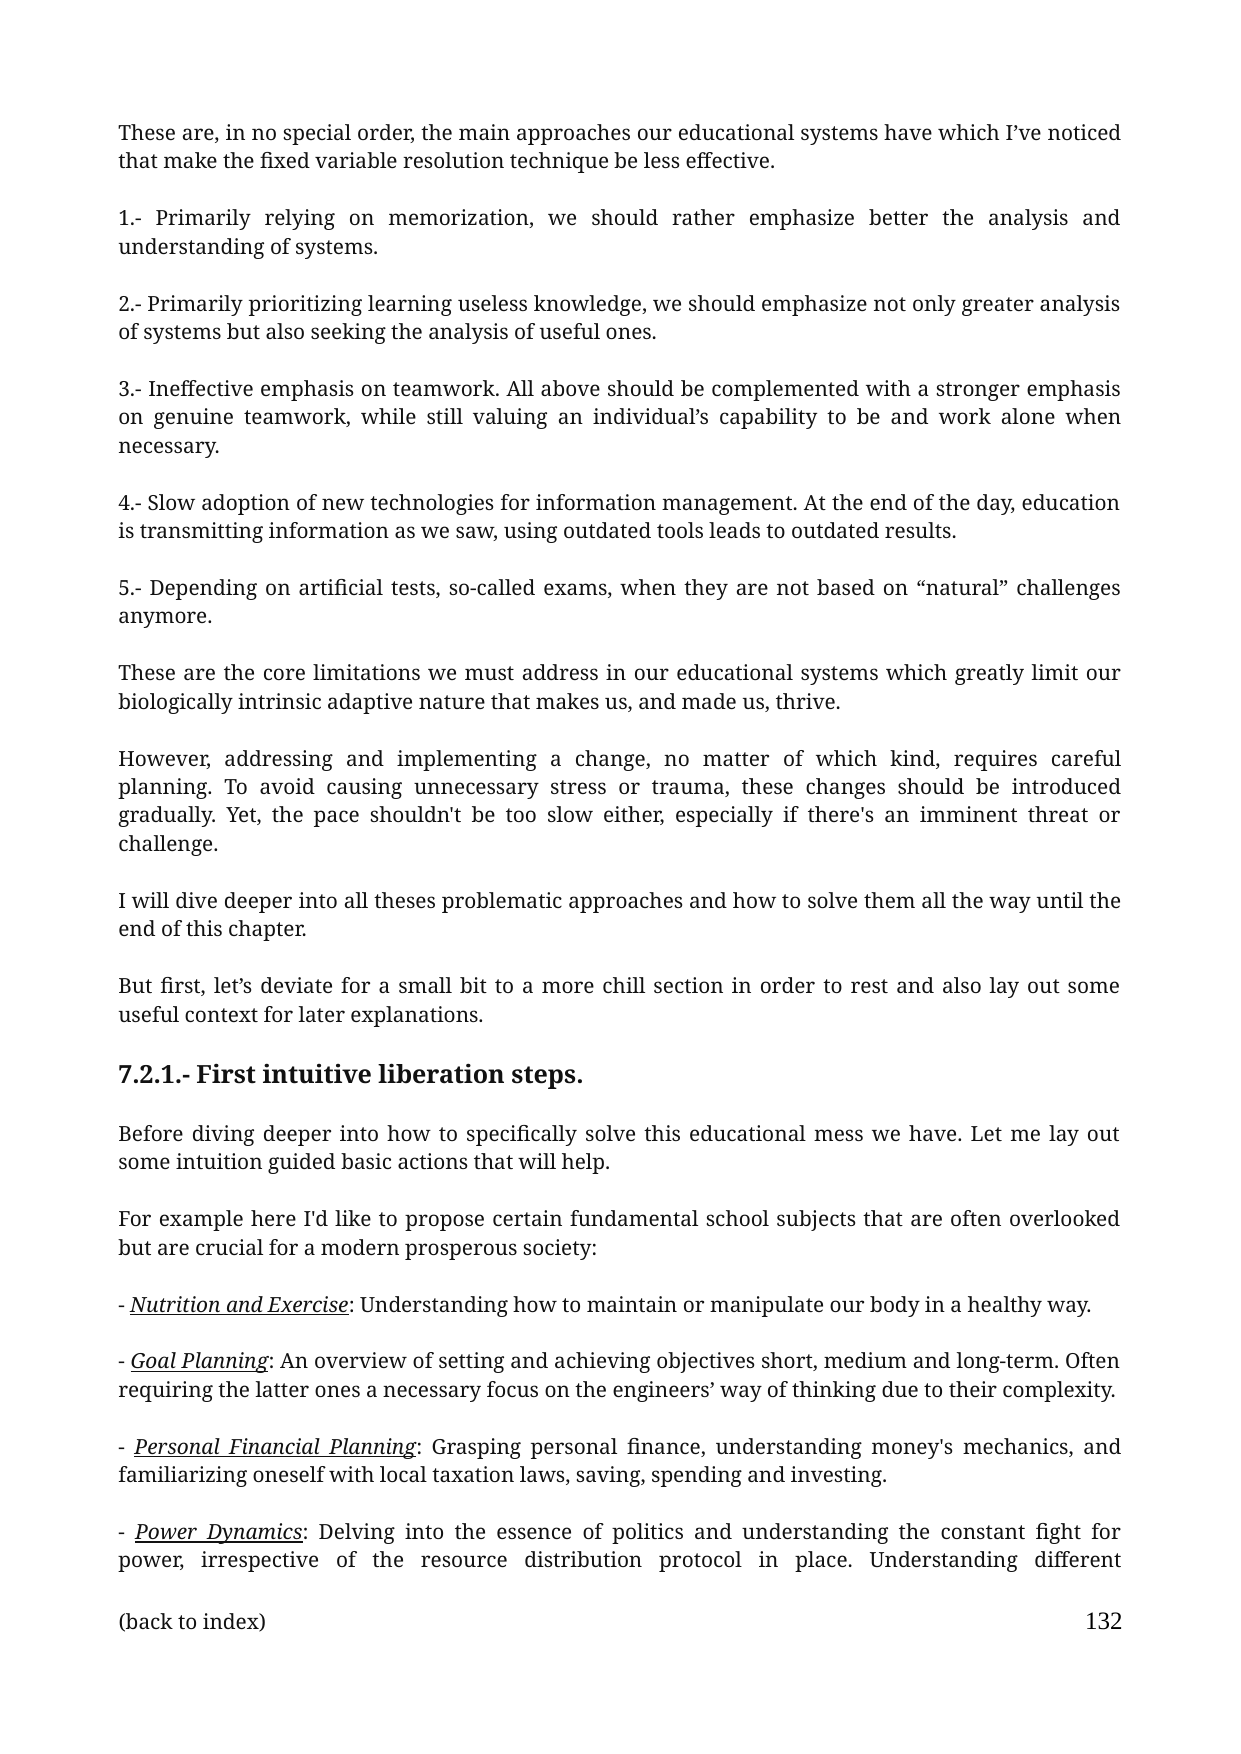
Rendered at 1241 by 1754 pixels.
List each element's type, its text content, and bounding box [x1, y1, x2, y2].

text 7.2.1.- First intuitive liberation steps. [118, 1057, 1122, 1091]
text However, addressing and implementing a change, no matter of which kind, requires careful planning. To avoid causing unnecessary stress or trauma, these changes should be introduced gradually. Yet, the pace shouldn't be too slow either, especially if there's an imminent threat or challenge. [118, 744, 1122, 857]
text - Power Dynamics: Delving into the essence of politics and understanding the constant fight for power, irrespective of the resource distribution protocol in place. Understanding different [118, 1517, 1122, 1574]
text 2.- Primarily prioritizing learning useless knowledge, we should emphasize not only greater analysis of systems but also seeking the analysis of useful ones. [118, 289, 1122, 346]
text But first, let’s deviate for a small bit to a more chill section in order to rest and also lay out some useful context for later explanations. [118, 971, 1122, 1028]
text 5.- Depending on artificial tests, so-called exams, when they are not based on “natural” challenges anymore. [118, 573, 1122, 630]
text These are the core limitations we must address in our educational systems which greatly limit our biologically intrinsic adaptive nature that makes us, and made us, thrive. [118, 658, 1122, 715]
text - Personal Financial Planning: Grasping personal finance, understanding money's mechanics, and familiarizing oneself with local taxation laws, saving, spending and investing. [118, 1432, 1122, 1489]
text These are, in no special order, the main approaches our educational systems have which I’ve noticed that make the fixed variable resolution technique be less effective. [118, 118, 1122, 175]
text For example here I'd like to propose certain fundamental school subjects that are often overlooked but are crucial for a modern prosperous society: [118, 1204, 1122, 1261]
text - Goal Planning: An overview of setting and achieving objectives short, medium and long-term. Often requiring the latter ones a necessary focus on the engineers’ way of thinking due to their complexity. [118, 1347, 1122, 1403]
text Before diving deeper into how to specifically solve this educational mess we have. Let me lay out some intuition guided basic actions that will help. [118, 1119, 1122, 1176]
text 3.- Ineffective emphasis on teamwork. All above should be complemented with a stronger emphasis on genuine teamwork, while still valuing an individual’s capability to be and work alone when necessary. [118, 374, 1122, 459]
text 4.- Slow adoption of new technologies for information management. At the end of the day, education is transmitting information as we saw, using outdated tools leads to outdated results. [118, 488, 1122, 545]
text 1.- Primarily relying on memorization, we should rather emphasize better the analysis and understanding of systems. [118, 203, 1122, 260]
text - Nutrition and Exercise: Understanding how to maintain or manipulate our body in a healthy way. [118, 1290, 1122, 1318]
text I will dive deeper into all theses problematic approaches and how to solve them all the way until the end of this chapter. [118, 886, 1122, 943]
